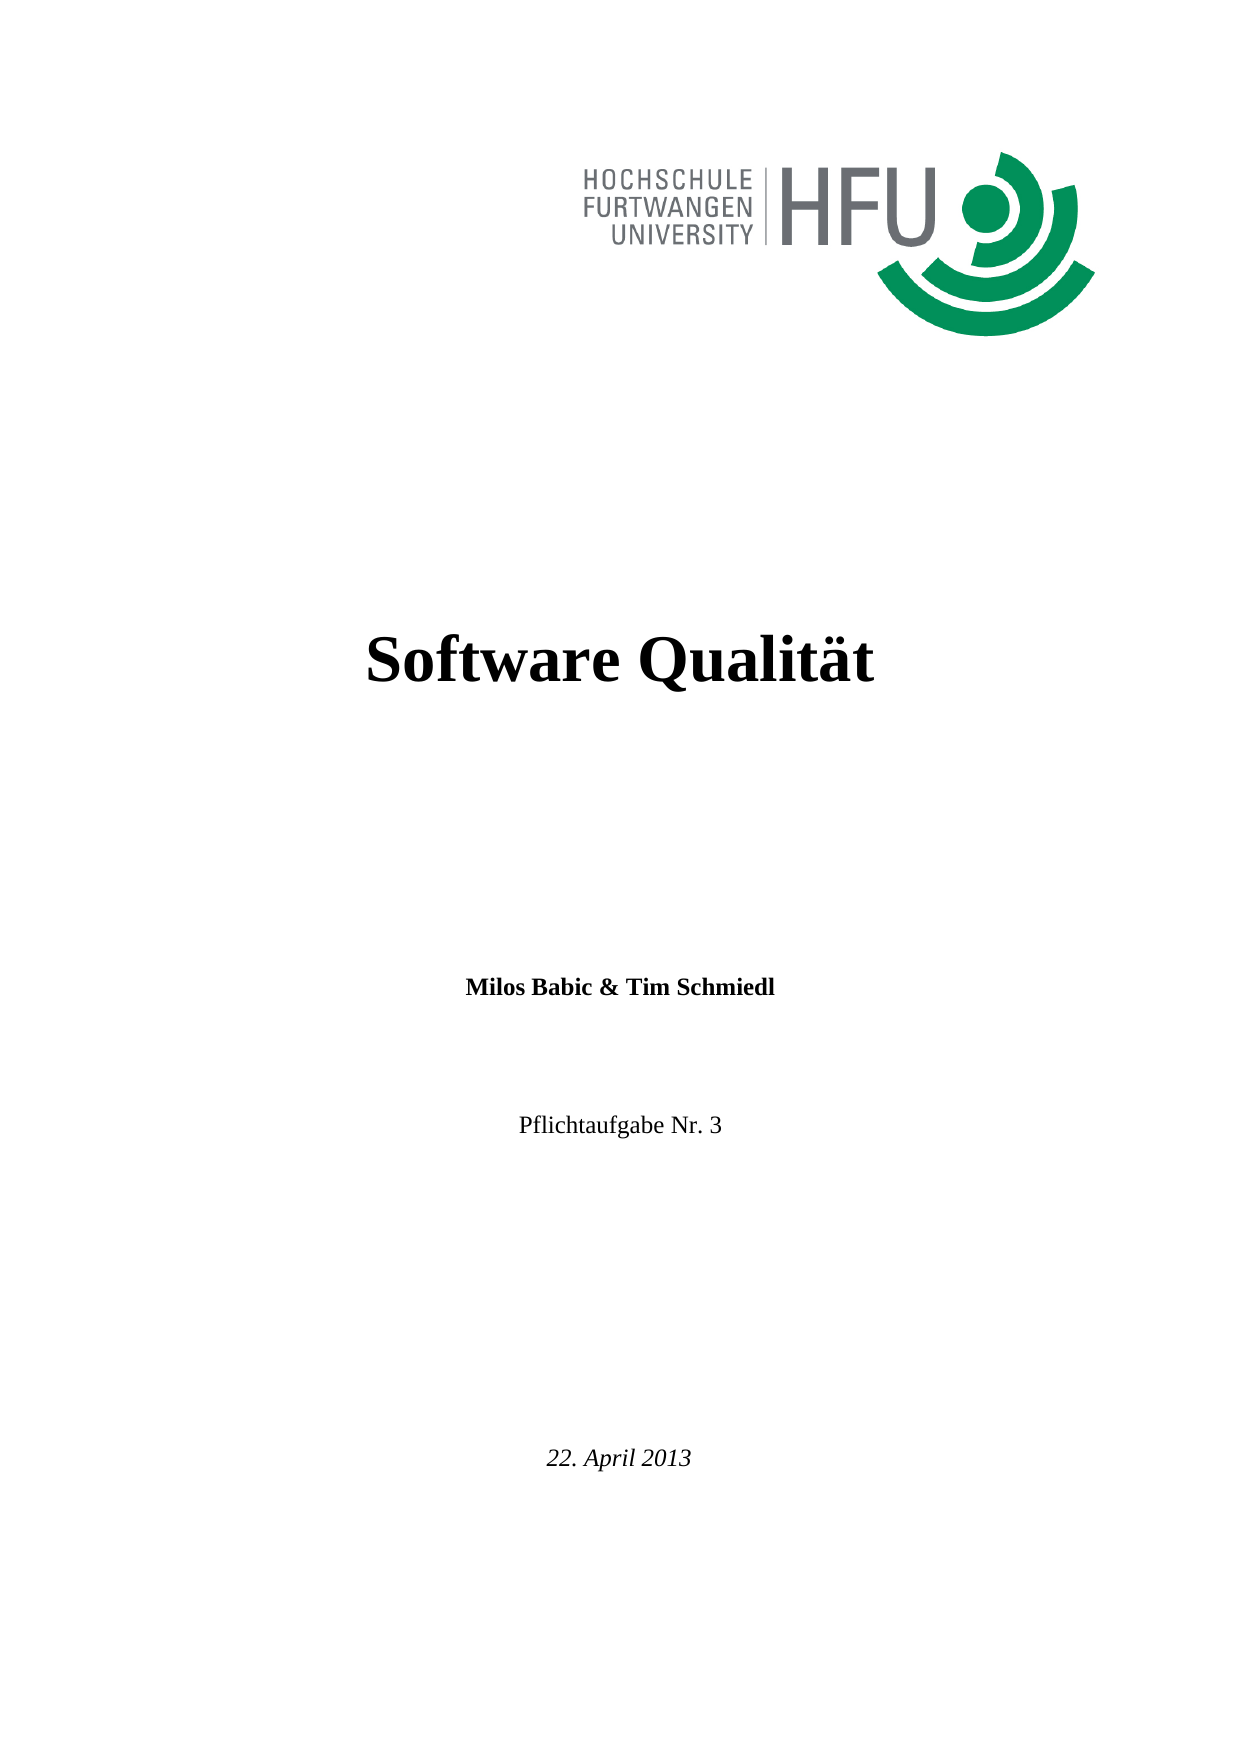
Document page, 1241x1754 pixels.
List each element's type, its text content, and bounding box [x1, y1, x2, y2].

text Milos Babic & Tim Schmiedl [118, 973, 1122, 1001]
text Pflichtaufgabe Nr. 3 [118, 1112, 1122, 1139]
picture [551, 125, 1123, 360]
text 22. April 2013 [118, 1444, 1122, 1472]
text Software Qualität [118, 622, 1122, 696]
